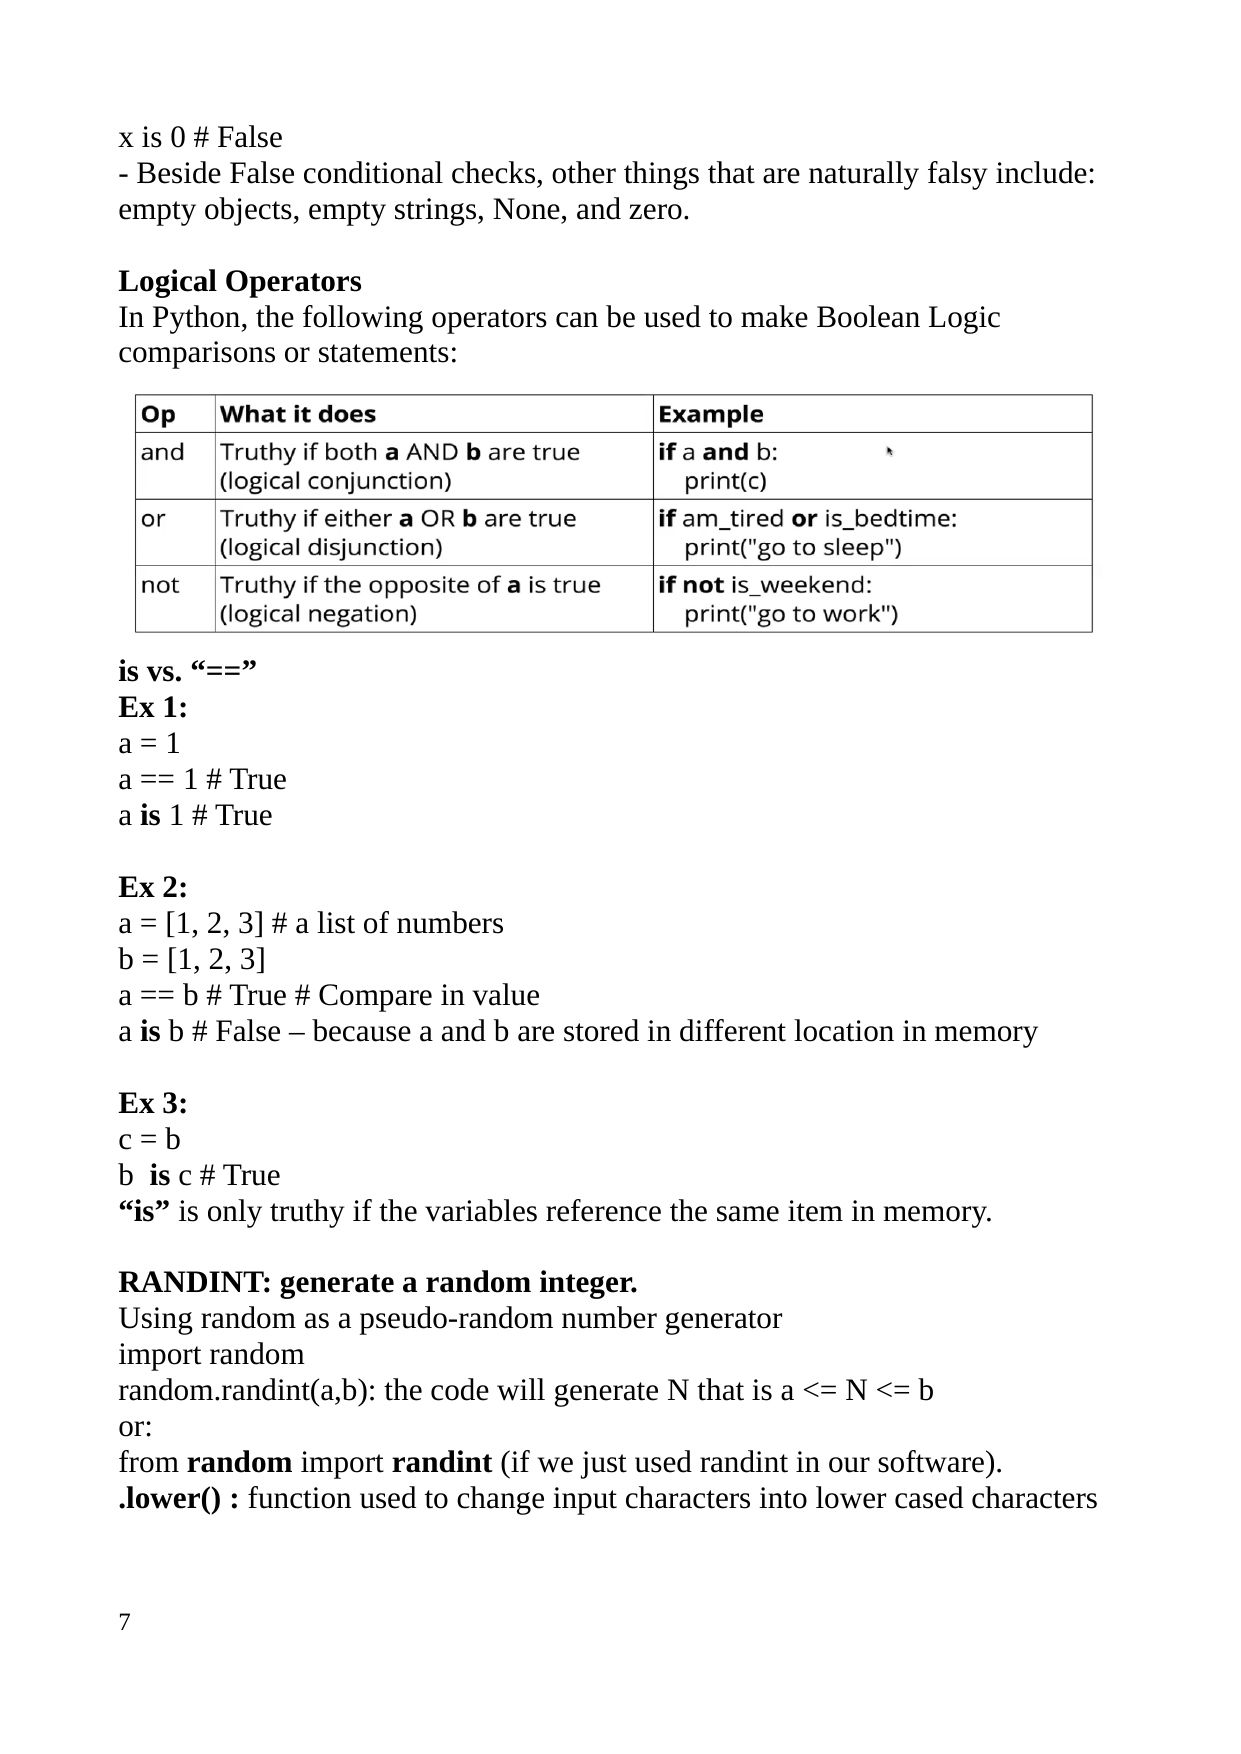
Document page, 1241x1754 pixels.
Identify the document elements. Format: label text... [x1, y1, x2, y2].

text x is 0 # False [118, 118, 1122, 154]
text random.randint(a,b): the code will generate N that is a <= N <= b [118, 1371, 1122, 1407]
text Ex 3: [118, 1084, 1122, 1120]
text .lower() : function used to change input characters into lower cased characters [118, 1479, 1122, 1515]
text In Python, the following operators can be used to make Boolean Logic comparisons or statements: [118, 298, 1122, 369]
text b is c # True [118, 1156, 1122, 1192]
text “is” is only truthy if the variables reference the same item in memory. [118, 1192, 1122, 1228]
text import random [118, 1336, 1122, 1371]
text Ex 1: [118, 689, 1122, 724]
text c = b [118, 1120, 1122, 1156]
text RANDINT: generate a random integer. [118, 1264, 1122, 1299]
picture [118, 369, 1123, 653]
text b = [1, 2, 3] [118, 940, 1122, 976]
text a == 1 # True [118, 761, 1122, 796]
text from random import randint (if we just used randint in our software). [118, 1443, 1122, 1479]
text Using random as a pseudo-random number generator [118, 1299, 1122, 1336]
text a = 1 [118, 724, 1122, 761]
text a is b # False – because a and b are stored in different location in memory [118, 1012, 1122, 1048]
text a is 1 # True [118, 796, 1122, 832]
text - Beside False conditional checks, other things that are naturally falsy include: empty objects, empty strings, None, and zero. [118, 154, 1122, 226]
text Ex 2: [118, 868, 1122, 904]
text Logical Operators [118, 262, 1122, 298]
text a = [1, 2, 3] # a list of numbers [118, 904, 1122, 940]
text is vs. “==” [118, 653, 1122, 689]
text a == b # True # Compare in value [118, 976, 1122, 1012]
text or: [118, 1407, 1122, 1443]
